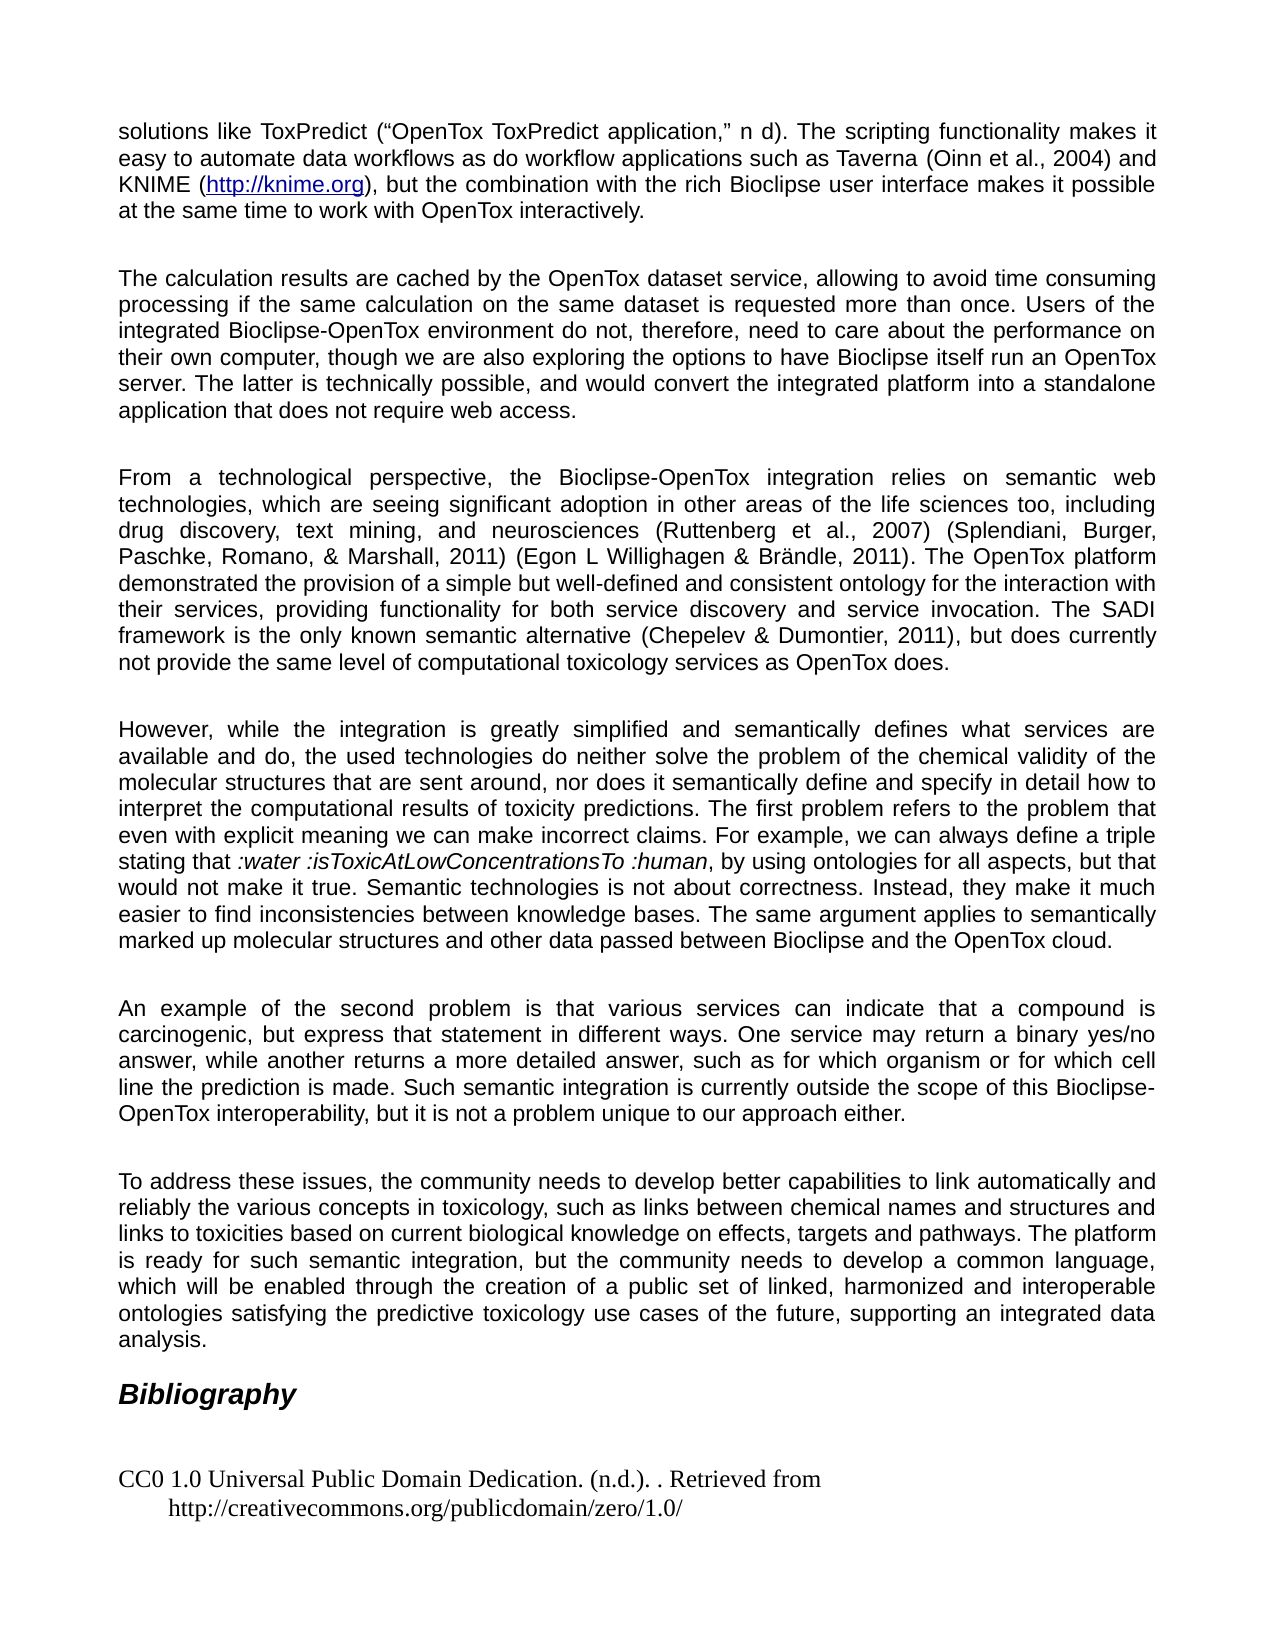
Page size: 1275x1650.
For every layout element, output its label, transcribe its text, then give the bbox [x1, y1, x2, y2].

text CC0 1.0 Universal Public Domain Dedication. (n.d.). . Retrieved from http://creativecommons.org/publicdomain/zero/1.0/ [118, 1464, 1157, 1522]
text To address these issues, the community needs to develop better capabilities to link automatically and reliably the various concepts in toxicology, such as links between chemical names and structures and links to toxicities based on current biological knowledge on effects, targets and pathways. The platform is ready for such semantic integration, but the community needs to develop a common language, which will be enabled through the creation of a public set of linked, harmonized and interoperable ontologies satisfying the predictive toxicology use cases of the future, supporting an integrated data analysis. [118, 1168, 1157, 1352]
text However, while the integration is greatly simplified and semantically defines what services are available and do, the used technologies do neither solve the problem of the chemical validity of the molecular structures that are sent around, nor does it semantically define and specify in detail how to interpret the computational results of toxicity predictions. The first problem refers to the problem that even with explicit meaning we can make incorrect claims. For example, we can always define a triple stating that :water :isToxicAtLowConcentrationsTo :human, by using ontologies for all aspects, but that would not make it true. Semantic technologies is not about correctness. Instead, they make it much easier to find inconsistencies between knowledge bases. The same argument applies to semantically marked up molecular structures and other data passed between Bioclipse and the OpenTox cloud. [118, 716, 1157, 953]
text An example of the second problem is that various services can indicate that a compound is carcinogenic, but express that statement in different ways. One service may return a binary yes/no answer, while another returns a more detailed answer, such as for which organism or for which cell line the prediction is made. Such semantic integration is currently outside the scope of this Bioclipse-OpenTox interoperability, but it is not a problem unique to our approach either. [118, 995, 1157, 1126]
text solutions like ToxPredict (“OpenTox ToxPredict application,” n d)⁠. The scripting functionality makes it easy to automate data workflows as do workflow applications such as Taverna (Oinn et al., 2004)⁠ and KNIME (http://knime.org), but the combination with the rich Bioclipse user interface makes it possible at the same time to work with OpenTox interactively. [118, 118, 1157, 223]
subtitle Bibliography [118, 1377, 1157, 1411]
text From a technological perspective, the Bioclipse-OpenTox integration relies on semantic web technologies, which are seeing significant adoption in other areas of the life sciences too, including drug discovery, text mining, and neurosciences (Ruttenberg et al., 2007)⁠ (Splendiani, Burger, Paschke, Romano, & Marshall, 2011)⁠ (Egon L Willighagen & Brändle, 2011)⁠. The OpenTox platform demonstrated the provision of a simple but well-defined and consistent ontology for the interaction with their services, providing functionality for both service discovery and service invocation. The SADI framework is the only known semantic alternative (Chepelev & Dumontier, 2011)⁠, but does currently not provide the same level of computational toxicology services as OpenTox does. [118, 464, 1157, 675]
text The calculation results are cached by the OpenTox dataset service, allowing to avoid time consuming processing if the same calculation on the same dataset is requested more than once. Users of the integrated Bioclipse-OpenTox environment do not, therefore, need to care about the performance on their own computer, though we are also exploring the options to have Bioclipse itself run an OpenTox server. The latter is technically possible, and would convert the integrated platform into a standalone application that does not require web access. [118, 265, 1157, 423]
